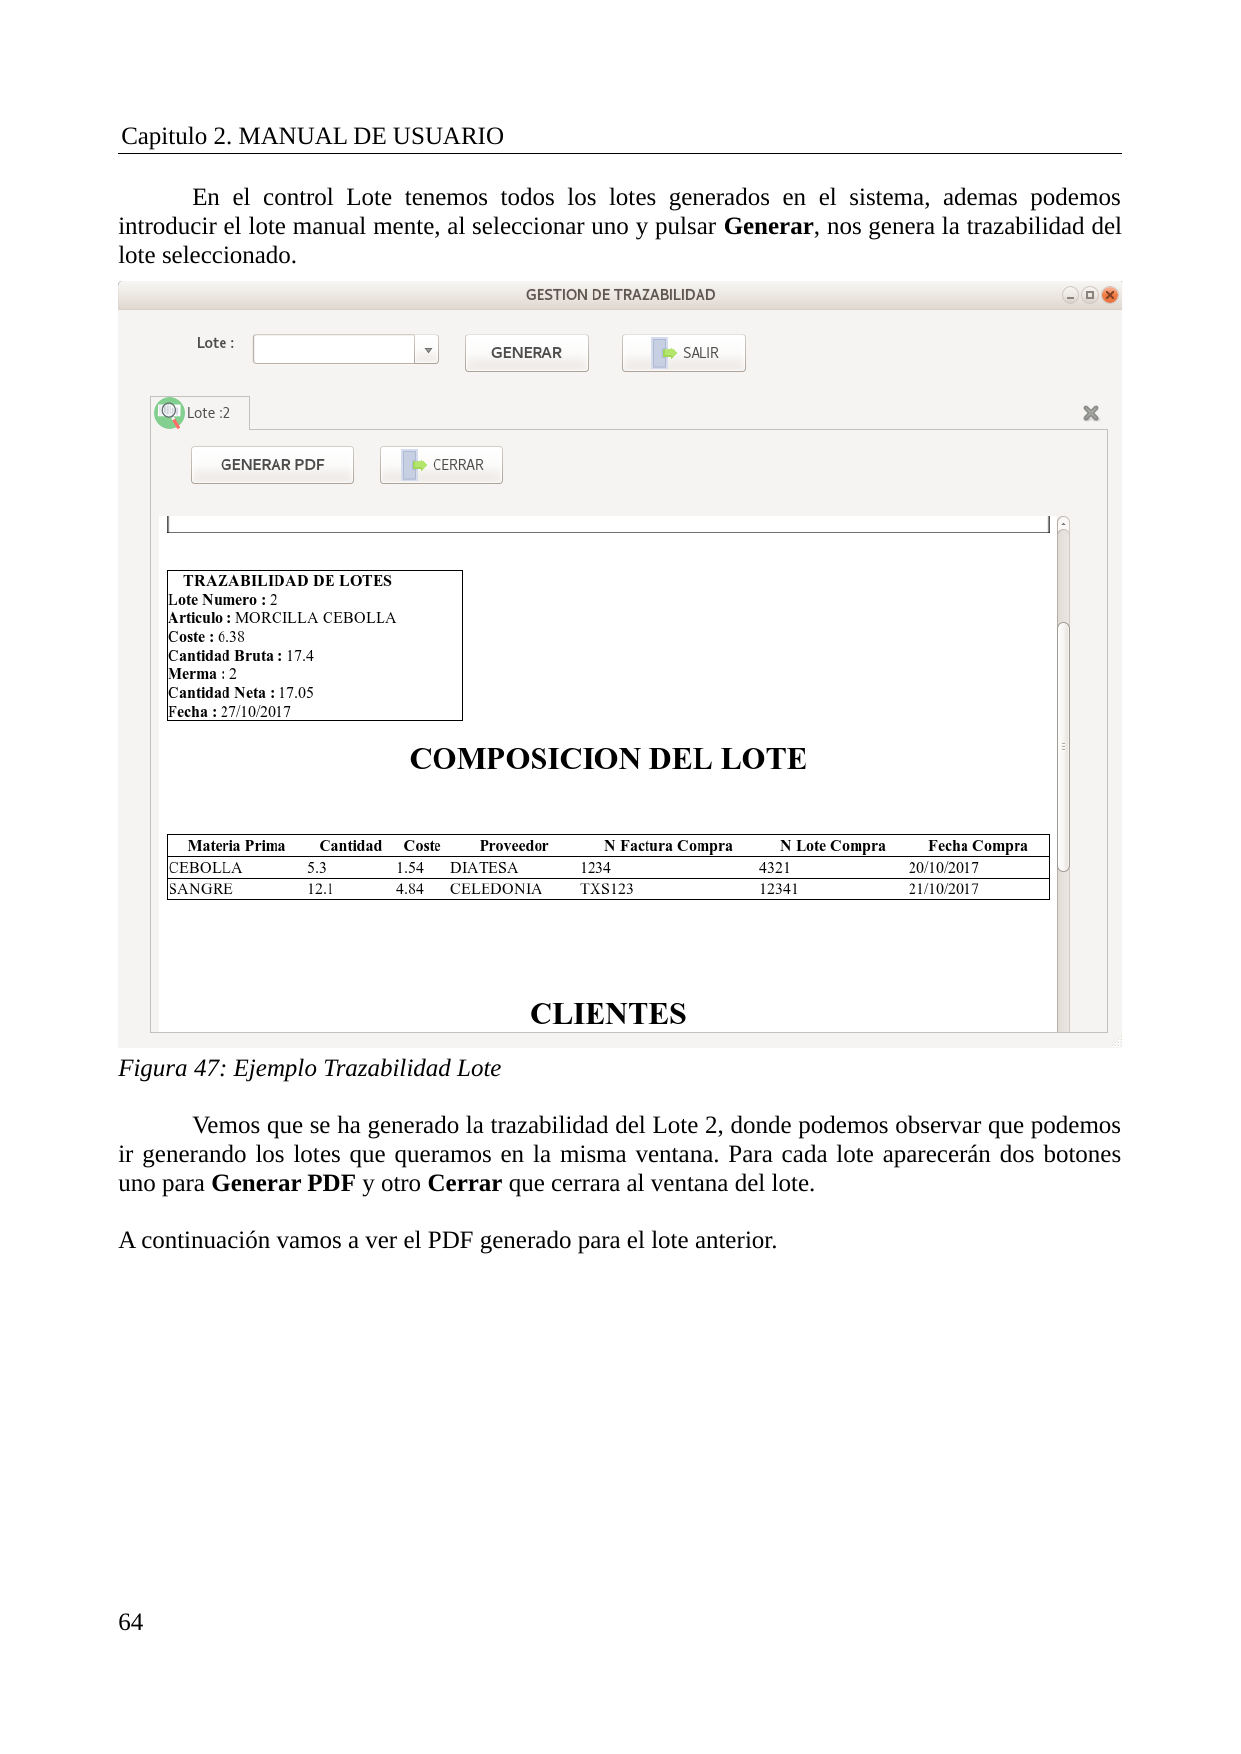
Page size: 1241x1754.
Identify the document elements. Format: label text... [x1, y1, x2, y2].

text Figura 47: Ejemplo Trazabilidad Lote [118, 1048, 1122, 1082]
text Vemos que se ha generado la trazabilidad del Lote 2, donde podemos observar que podemos ir generando los lotes que queramos en la misma ventana. Para cada lote aparecerán dos botones uno para Generar PDF y otro Cerrar que cerrara al ventana del lote. [118, 1111, 1122, 1197]
text A continuación vamos a ver el PDF generado para el lote anterior. [118, 1226, 1122, 1254]
text En el control Lote tenemos todos los lotes generados en el sistema, ademas podemos introducir el lote manual mente, al seleccionar uno y pulsar Generar, nos genera la trazabilidad del lote seleccionado. [118, 182, 1122, 268]
picture [118, 281, 1123, 1048]
